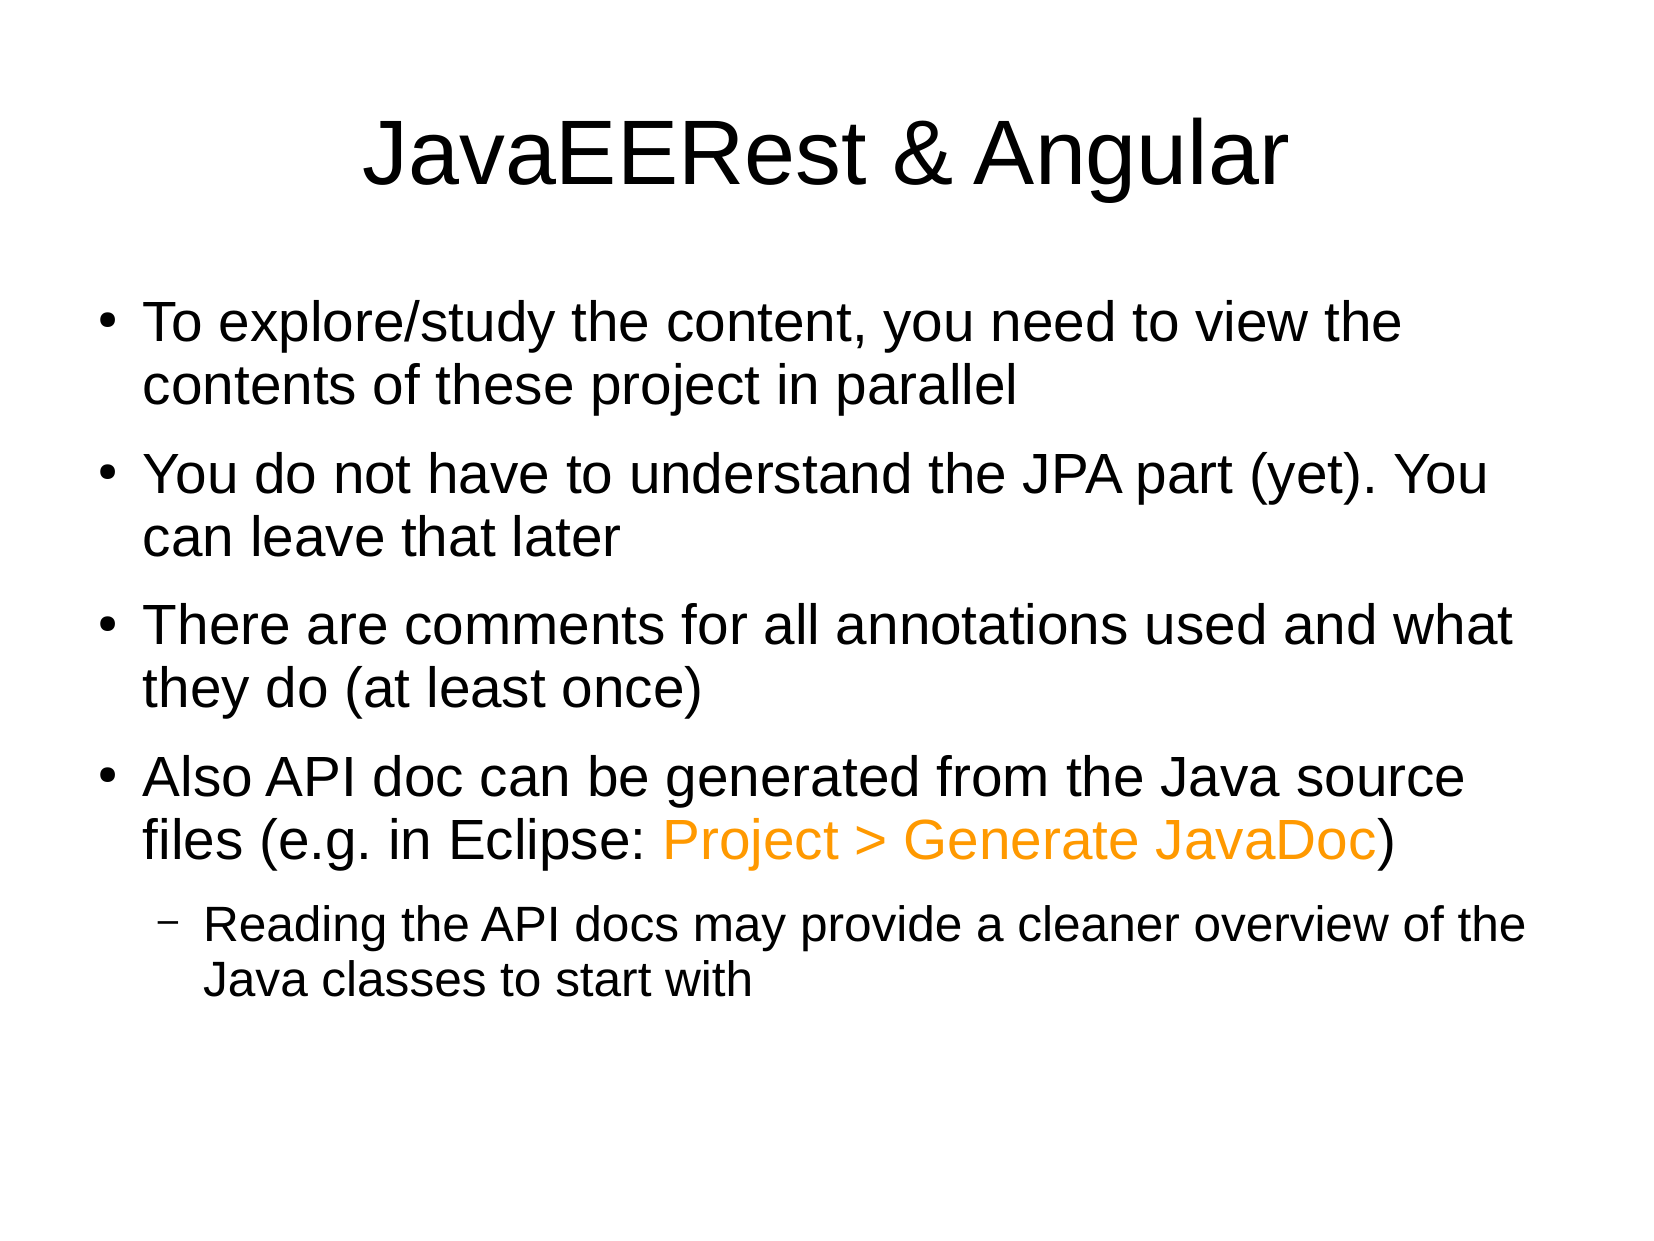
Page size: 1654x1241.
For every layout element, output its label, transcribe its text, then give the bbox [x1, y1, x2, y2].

list To explore/study the content, you need to view the contents of these project in parallel You do not have to understand the JPA part (yet). You can leave that later There are comments for all annotations used and what they do (at least once) Also API doc can be generated from the Java source files (e.g. in Eclipse: Project > Generate JavaDoc) Reading the API docs may provide a cleaner overview of the Java classes to start with [82, 290, 1571, 1010]
title JavaEERest & Angular [82, 49, 1571, 257]
